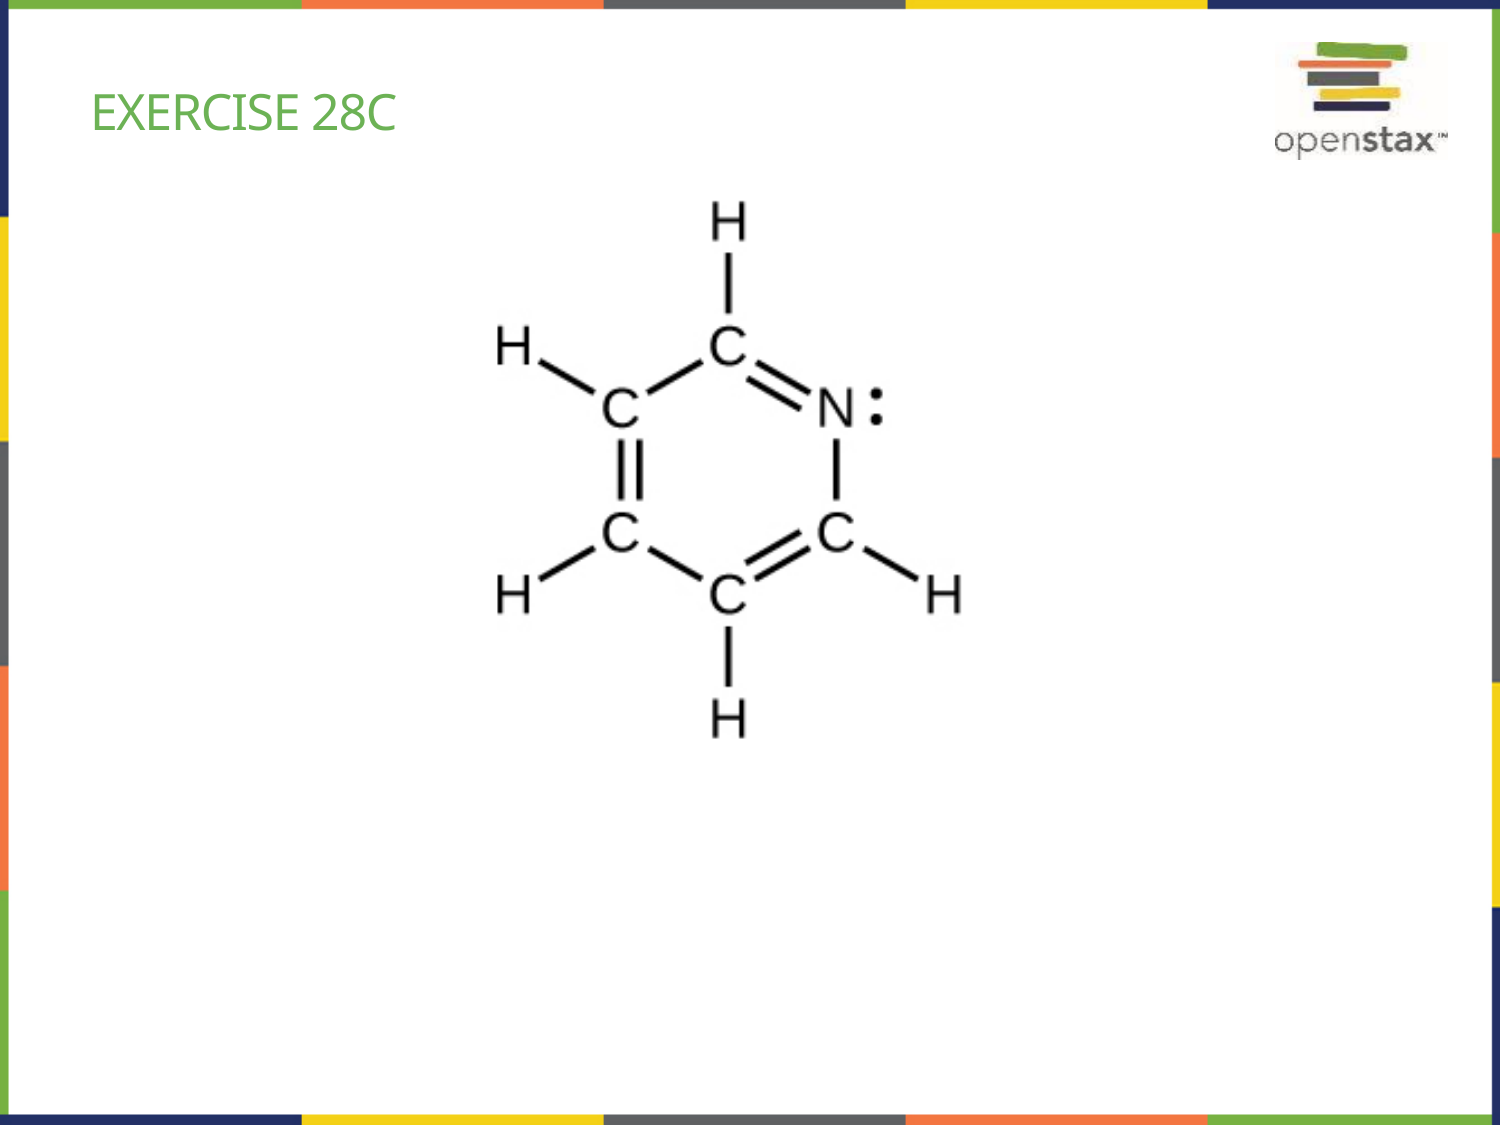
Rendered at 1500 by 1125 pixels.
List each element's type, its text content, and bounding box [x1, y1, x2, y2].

picture [0, 0, 1500, 1125]
title Exercise 28c [75, 39, 1398, 148]
